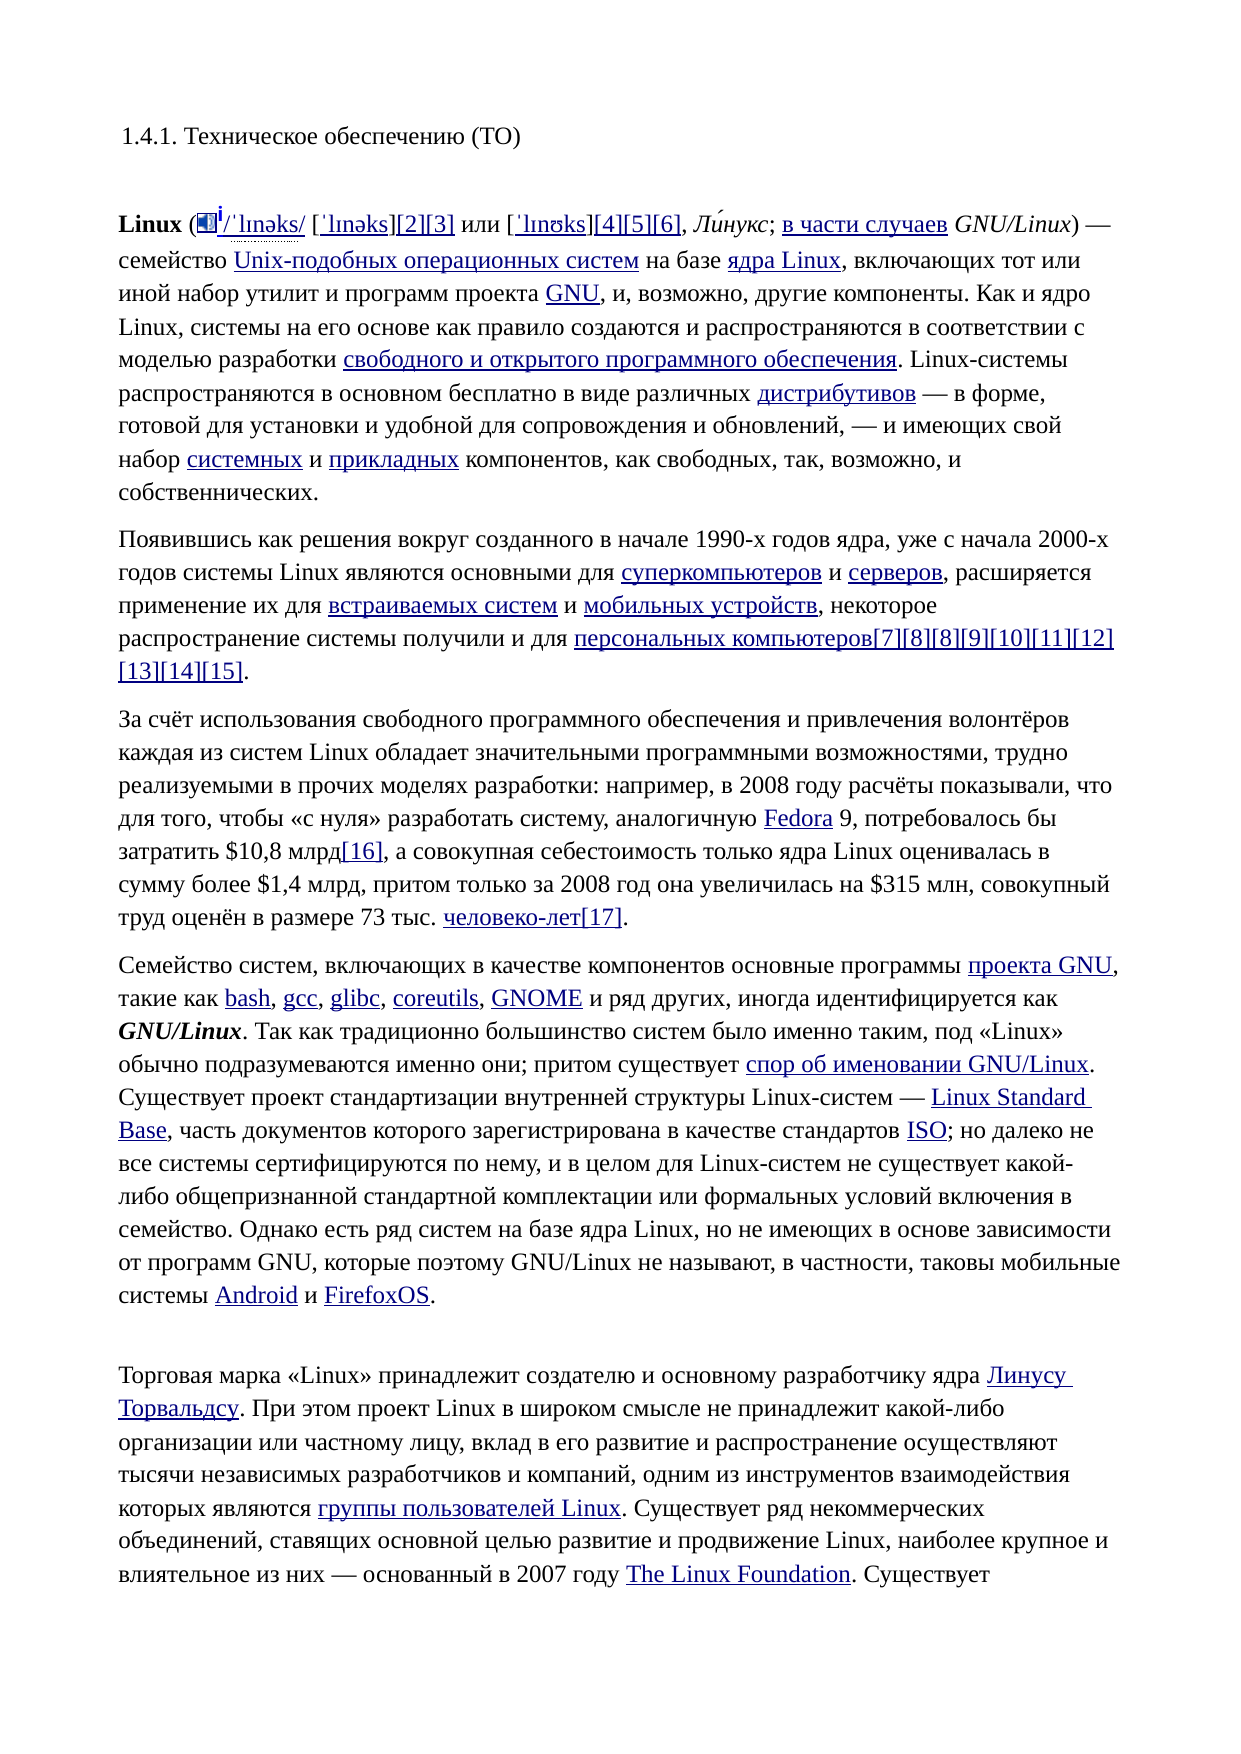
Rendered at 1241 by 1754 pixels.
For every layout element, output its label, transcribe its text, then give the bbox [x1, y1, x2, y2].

text Появившись как решения вокруг созданного в начале 1990-х годов ядра, уже с начала 2000-х годов системы Linux являются основными для суперкомпьютеров и серверов, расширяется применение их для встраиваемых систем и мобильных устройств, некоторое распространение системы получили и для персональных компьютеров[7][8][8][9][10][11][12][13][14][15]. [118, 524, 1122, 685]
text За счёт использования свободного программного обеспечения и привлечения волонтёров каждая из систем Linux обладает значительными программными возможностями, трудно реализуемыми в прочих моделях разработки: например, в 2008 году расчёты показывали, что для того, чтобы «с нуля» разработать систему, аналогичную Fedora 9, потребовалось бы затратить $10,8 млрд[16], а совокупная себестоимость только ядра Linux оценивалась в сумму более $1,4 млрд, притом только за 2008 год она увеличилась на $315 млн, совокупный труд оценён в размере 73 тыс. человеко-лет[17]. [118, 704, 1122, 931]
text Linux (i/ˈlɪnəks/ [ˈlɪnəks][2][3] или [ˈlɪnʊks][4][5][6], Ли́нукс; в части случаев GNU/Linux) — семейство Unix-подобных операционных систем на базе ядра Linux, включающих тот или иной набор утилит и программ проекта GNU, и, возможно, другие компоненты. Как и ядро Linux, системы на его основе как правило создаются и распространяются в соответствии с моделью разработки свободного и открытого программного обеспечения. Linux-системы распространяются в основном бесплатно в виде различных дистрибутивов — в форме, готовой для установки и удобной для сопровождения и обновлений, — и имеющих свой набор системных и прикладных компонентов, как свободных, так, возможно, и собственнических. [118, 200, 1122, 505]
picture [198, 214, 215, 231]
text Торговая марка «Linux» принадлежит создателю и основному разработчику ядра Линусу Торвальдсу. При этом проект Linux в широком смысле не принадлежит какой-либо организации или частному лицу, вклад в его развитие и распространение осуществляют тысячи независимых разработчиков и компаний, одним из инструментов взаимодействия которых являются группы пользователей Linux. Существует ряд некоммерческих объединений, ставящих основной целью развитие и продвижение Linux, наиболее крупное и влиятельное из них — основанный в 2007 году The Linux Foundation. Существует [118, 1361, 1122, 1587]
table_header 1.4.1. Техническое обеспечению (ТО) [118, 118, 538, 153]
text Семейство систем, включающих в качестве компонентов основные программы проекта GNU, такие как bash, gcc, glibc, coreutils, GNOME и ряд других, иногда идентифицируется как GNU/Linux. Так как традиционно большинство систем было именно таким, под «Linux» обычно подразумеваются именно они; притом существует спор об именовании GNU/Linux. Существует проект стандартизации внутренней структуры Linux-систем — Linux Standard Base, часть документов которого зарегистрирована в качестве стандартов ISO; но далеко не все системы сертифицируются по нему, и в целом для Linux-систем не существует какой-либо общепризнанной стандартной комплектации или формальных условий включения в семейство. Однако есть ряд систем на базе ядра Linux, но не имеющих в основе зависимости от программ GNU, которые поэтому GNU/Linux не называют, в частности, таковы мобильные системы Android и FirefoxOS. [118, 950, 1122, 1309]
